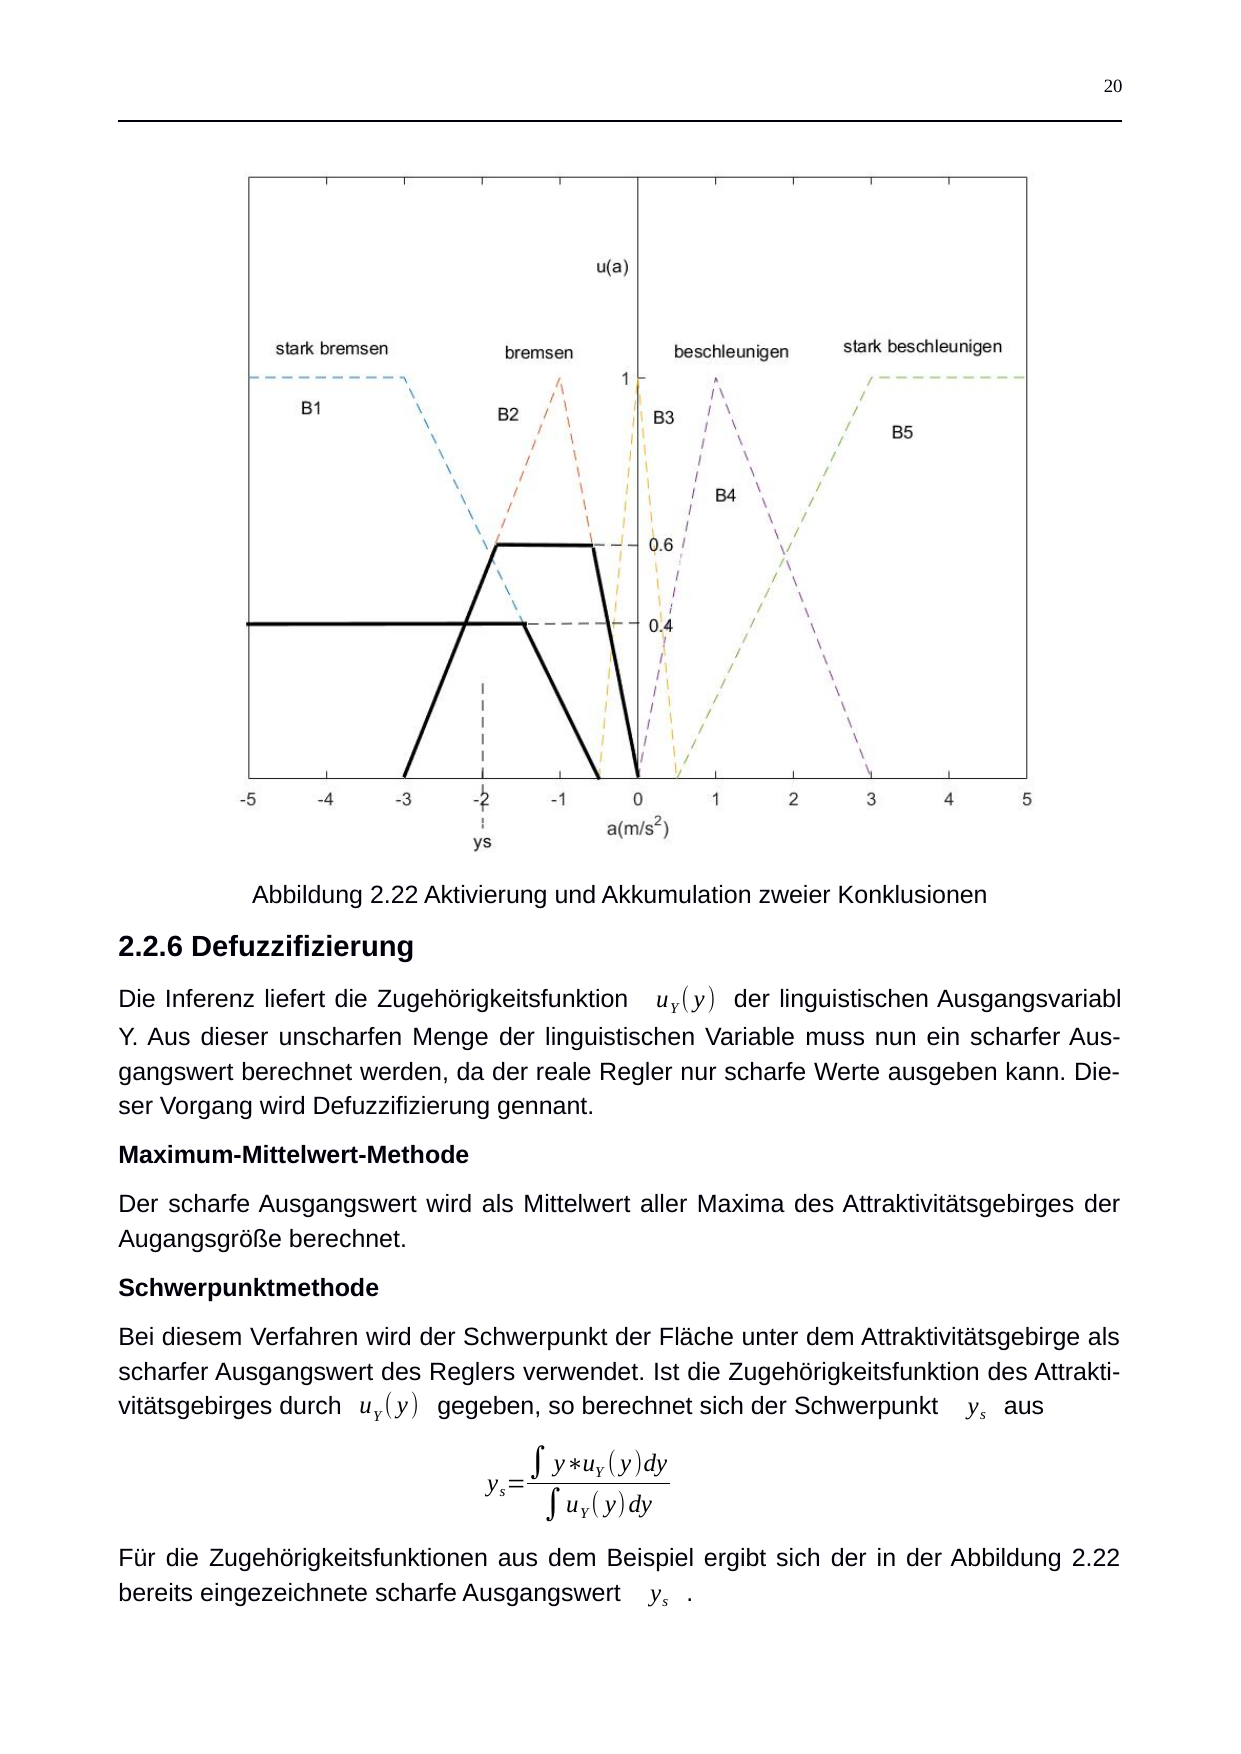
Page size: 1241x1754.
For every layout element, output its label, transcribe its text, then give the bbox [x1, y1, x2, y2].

text Der scharfe Ausgangswert wird als Mittelwert aller Maxima des Attraktivitätsgebirges der Augangsgröße berechnet. [118, 1189, 1122, 1253]
text Abbildung 2.22 Aktivierung und Akkumulation zweier Konklusionen [118, 880, 1122, 909]
text 2.2.6 Defuzzifizierung [118, 929, 1122, 963]
text Schwerpunktmethode [118, 1273, 1122, 1302]
text Für die Zugehörigkeitsfunktionen aus dem Beispiel ergibt sich der in der Abbildung 2.22 bereits eingezeichnete scharfe Ausgangswert . [118, 1543, 1122, 1610]
text Bei diesem Verfahren wird der Schwerpunkt der Fläche unter dem Attraktivitätsgebirge als scharfer Ausgangswert des Reglers verwendet. Ist die Zugehörigkeitsfunktion des Attrakti-vitätsgebirges durchgegeben, so berechnet sich der Schwerpunkt aus [118, 1322, 1122, 1424]
picture [118, 121, 1123, 860]
text Maximum-Mittelwert-Methode [118, 1140, 1122, 1169]
text Die Inferenz liefert die Zugehörigkeitsfunktion der linguistischen Ausgangsvariabl Y. Aus dieser unscharfen Menge der linguistischen Variable muss nun ein scharfer Aus-gangswert berechnet werden, da der reale Regler nur scharfe Werte ausgeben kann. Die-ser Vorgang wird Defuzzifizierung gennant. [118, 984, 1122, 1120]
